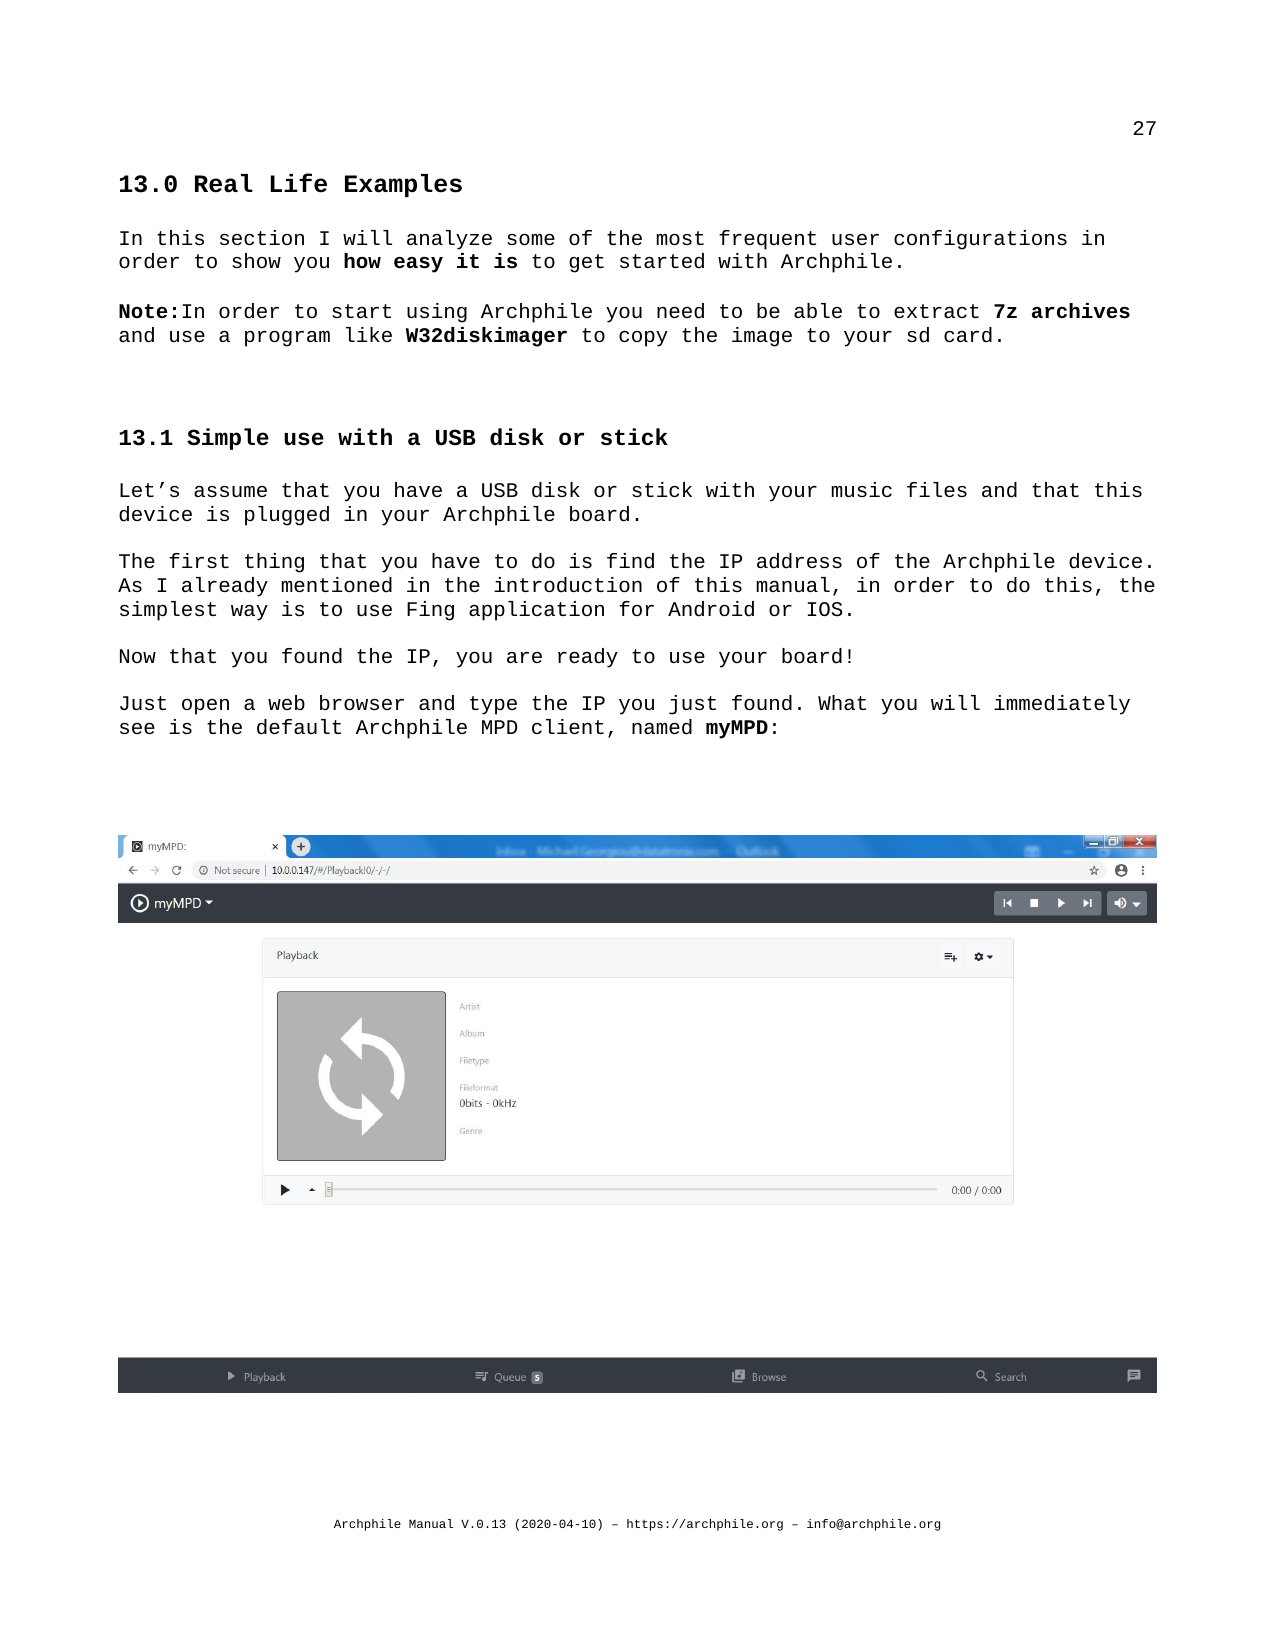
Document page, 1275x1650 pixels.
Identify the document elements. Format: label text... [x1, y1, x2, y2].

picture [118, 835, 1157, 1393]
text Note:In order to start using Archphile you need to be able to extract 7z archives and use a program like W32diskimager to copy the image to your sd card. [118, 301, 1157, 348]
text Just open a web browser and type the IP you just found. What you will immediately see is the default Archphile MPD client, named myMPD: [118, 693, 1157, 741]
text The first thing that you have to do is find the IP address of the Archphile device. As I already mentioned in the introduction of this manual, in order to do this, the simplest way is to use Fing application for Android or IOS. [118, 551, 1157, 622]
text 13.1 Simple use with a USB disk or stick [118, 426, 1157, 452]
text 13.0 Real Life Examples [118, 171, 1157, 199]
text Now that you found the IP, you are ready to use your board! [118, 646, 1157, 670]
text Let’s assume that you have a USB disk or stick with your music files and that this device is plugged in your Archphile board. [118, 481, 1157, 528]
text In this section I will analyze some of the most frequent user configurations in order to show you how easy it is to get started with Archphile. [118, 228, 1157, 275]
